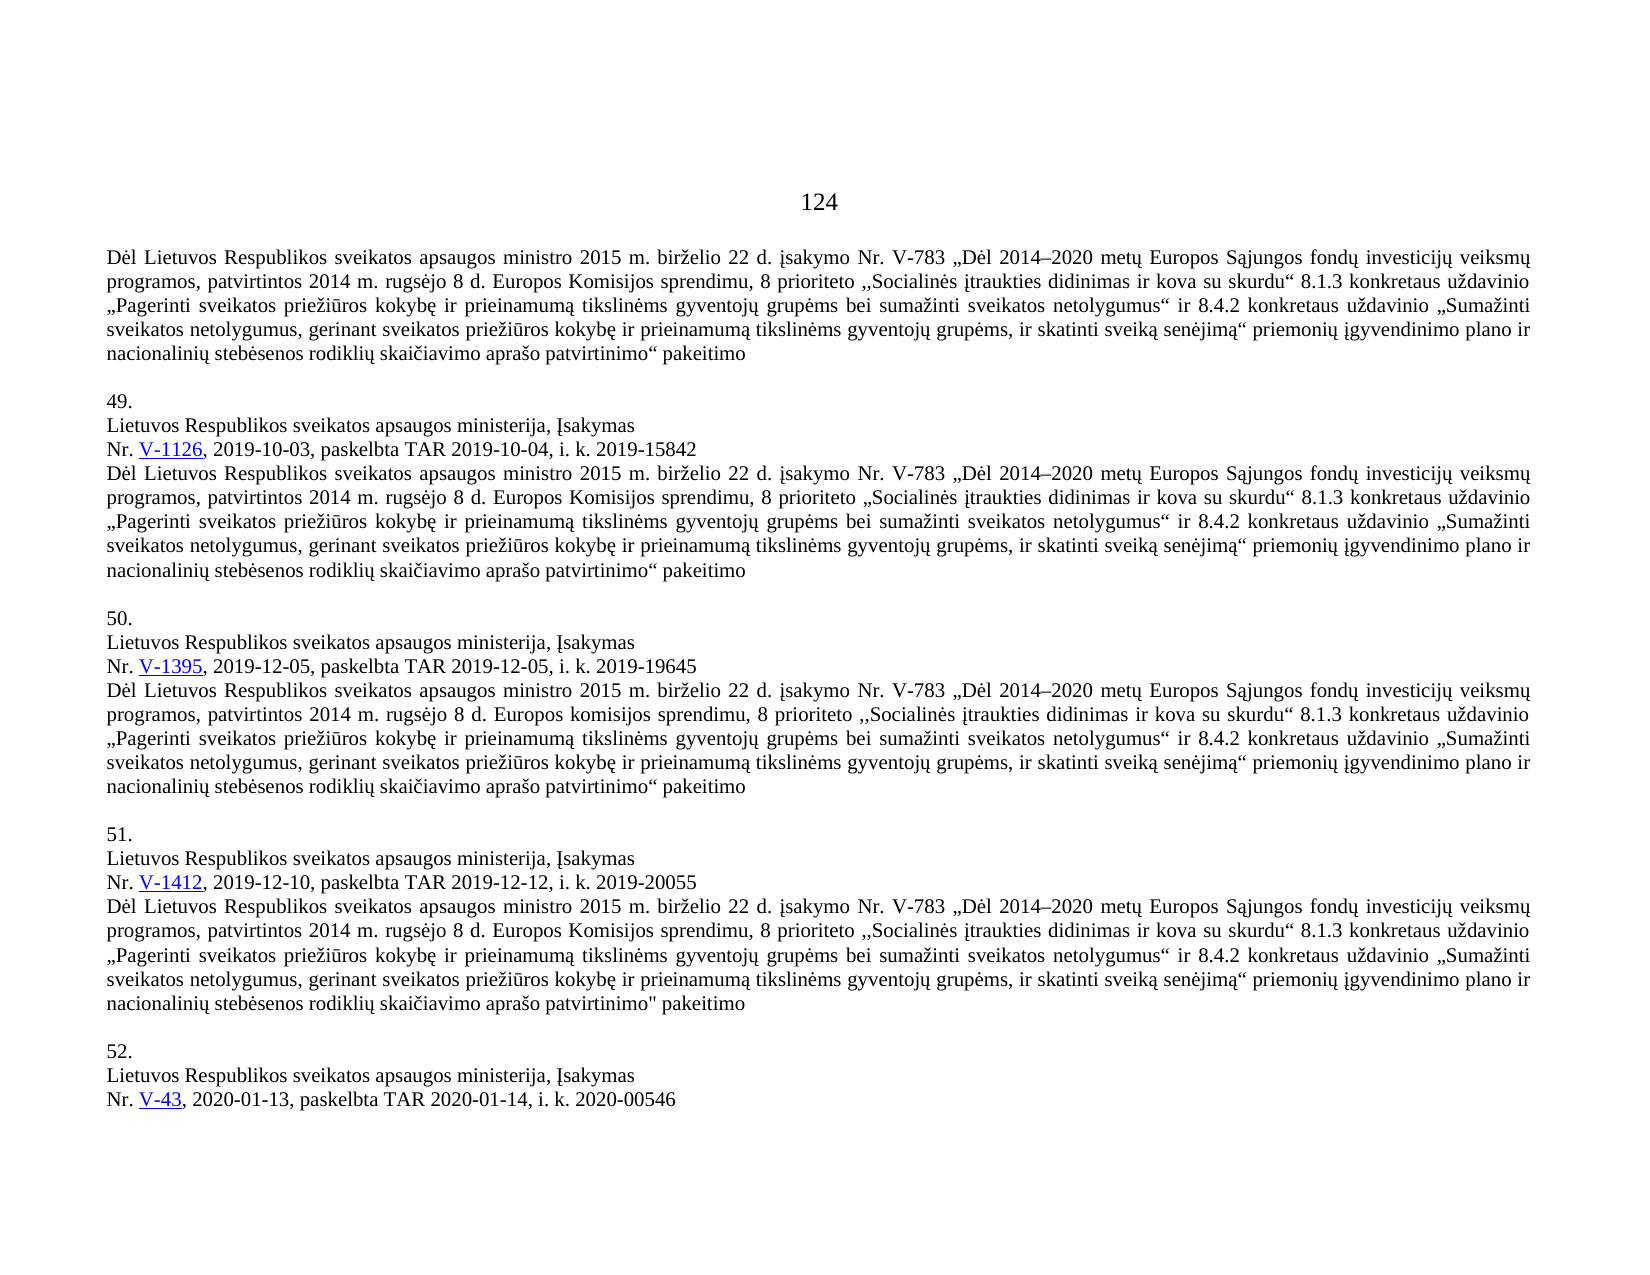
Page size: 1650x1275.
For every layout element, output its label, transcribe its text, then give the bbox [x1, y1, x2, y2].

text Dėl Lietuvos Respublikos sveikatos apsaugos ministro 2015 m. birželio 22 d. įsakymo Nr. V-783 „Dėl 2014–2020 metų Europos Sąjungos fondų investicijų veiksmų programos, patvirtintos 2014 m. rugsėjo 8 d. Europos komisijos sprendimu, 8 prioriteto ,,Socialinės įtraukties didinimas ir kova su skurdu“ 8.1.3 konkretaus uždavinio „Pagerinti sveikatos priežiūros kokybę ir prieinamumą tikslinėms gyventojų grupėms bei sumažinti sveikatos netolygumus“ ir 8.4.2 konkretaus uždavinio „Sumažinti sveikatos netolygumus, gerinant sveikatos priežiūros kokybę ir prieinamumą tikslinėms gyventojų grupėms, ir skatinti sveiką senėjimą“ priemonių įgyvendinimo plano ir nacionalinių stebėsenos rodiklių skaičiavimo aprašo patvirtinimo“ pakeitimo [106, 678, 1532, 798]
text Nr. V-1395, 2019-12-05, paskelbta TAR 2019-12-05, i. k. 2019-19645 [106, 654, 1532, 678]
text 52. [106, 1039, 1532, 1063]
text Dėl Lietuvos Respublikos sveikatos apsaugos ministro 2015 m. birželio 22 d. įsakymo Nr. V-783 „Dėl 2014–2020 metų Europos Sąjungos fondų investicijų veiksmų programos, patvirtintos 2014 m. rugsėjo 8 d. Europos Komisijos sprendimu, 8 prioriteto ,,Socialinės įtraukties didinimas ir kova su skurdu“ 8.1.3 konkretaus uždavinio „Pagerinti sveikatos priežiūros kokybę ir prieinamumą tikslinėms gyventojų grupėms bei sumažinti sveikatos netolygumus“ ir 8.4.2 konkretaus uždavinio „Sumažinti sveikatos netolygumus, gerinant sveikatos priežiūros kokybę ir prieinamumą tikslinėms gyventojų grupėms, ir skatinti sveiką senėjimą“ priemonių įgyvendinimo plano ir nacionalinių stebėsenos rodiklių skaičiavimo aprašo patvirtinimo“ pakeitimo [106, 245, 1532, 365]
text Lietuvos Respublikos sveikatos apsaugos ministerija, Įsakymas [106, 413, 1532, 437]
text Nr. V-43, 2020-01-13, paskelbta TAR 2020-01-14, i. k. 2020-00546 [106, 1087, 1532, 1111]
text Lietuvos Respublikos sveikatos apsaugos ministerija, Įsakymas [106, 1063, 1532, 1087]
text Lietuvos Respublikos sveikatos apsaugos ministerija, Įsakymas [106, 630, 1532, 654]
text Dėl Lietuvos Respublikos sveikatos apsaugos ministro 2015 m. birželio 22 d. įsakymo Nr. V-783 „Dėl 2014–2020 metų Europos Sąjungos fondų investicijų veiksmų programos, patvirtintos 2014 m. rugsėjo 8 d. Europos Komisijos sprendimu, 8 prioriteto „Socialinės įtraukties didinimas ir kova su skurdu“ 8.1.3 konkretaus uždavinio „Pagerinti sveikatos priežiūros kokybę ir prieinamumą tikslinėms gyventojų grupėms bei sumažinti sveikatos netolygumus“ ir 8.4.2 konkretaus uždavinio „Sumažinti sveikatos netolygumus, gerinant sveikatos priežiūros kokybę ir prieinamumą tikslinėms gyventojų grupėms, ir skatinti sveiką senėjimą“ priemonių įgyvendinimo plano ir nacionalinių stebėsenos rodiklių skaičiavimo aprašo patvirtinimo“ pakeitimo [106, 461, 1532, 582]
text 49. [106, 389, 1532, 413]
text 50. [106, 606, 1532, 630]
text 51. [106, 822, 1532, 846]
text Lietuvos Respublikos sveikatos apsaugos ministerija, Įsakymas [106, 846, 1532, 870]
text Nr. V-1412, 2019-12-10, paskelbta TAR 2019-12-12, i. k. 2019-20055 [106, 870, 1532, 894]
text Nr. V-1126, 2019-10-03, paskelbta TAR 2019-10-04, i. k. 2019-15842 [106, 437, 1532, 461]
text Dėl Lietuvos Respublikos sveikatos apsaugos ministro 2015 m. birželio 22 d. įsakymo Nr. V-783 „Dėl 2014–2020 metų Europos Sąjungos fondų investicijų veiksmų programos, patvirtintos 2014 m. rugsėjo 8 d. Europos Komisijos sprendimu, 8 prioriteto ,,Socialinės įtraukties didinimas ir kova su skurdu“ 8.1.3 konkretaus uždavinio „Pagerinti sveikatos priežiūros kokybę ir prieinamumą tikslinėms gyventojų grupėms bei sumažinti sveikatos netolygumus“ ir 8.4.2 konkretaus uždavinio „Sumažinti sveikatos netolygumus, gerinant sveikatos priežiūros kokybę ir prieinamumą tikslinėms gyventojų grupėms, ir skatinti sveiką senėjimą“ priemonių įgyvendinimo plano ir nacionalinių stebėsenos rodiklių skaičiavimo aprašo patvirtinimo" pakeitimo [106, 894, 1532, 1015]
